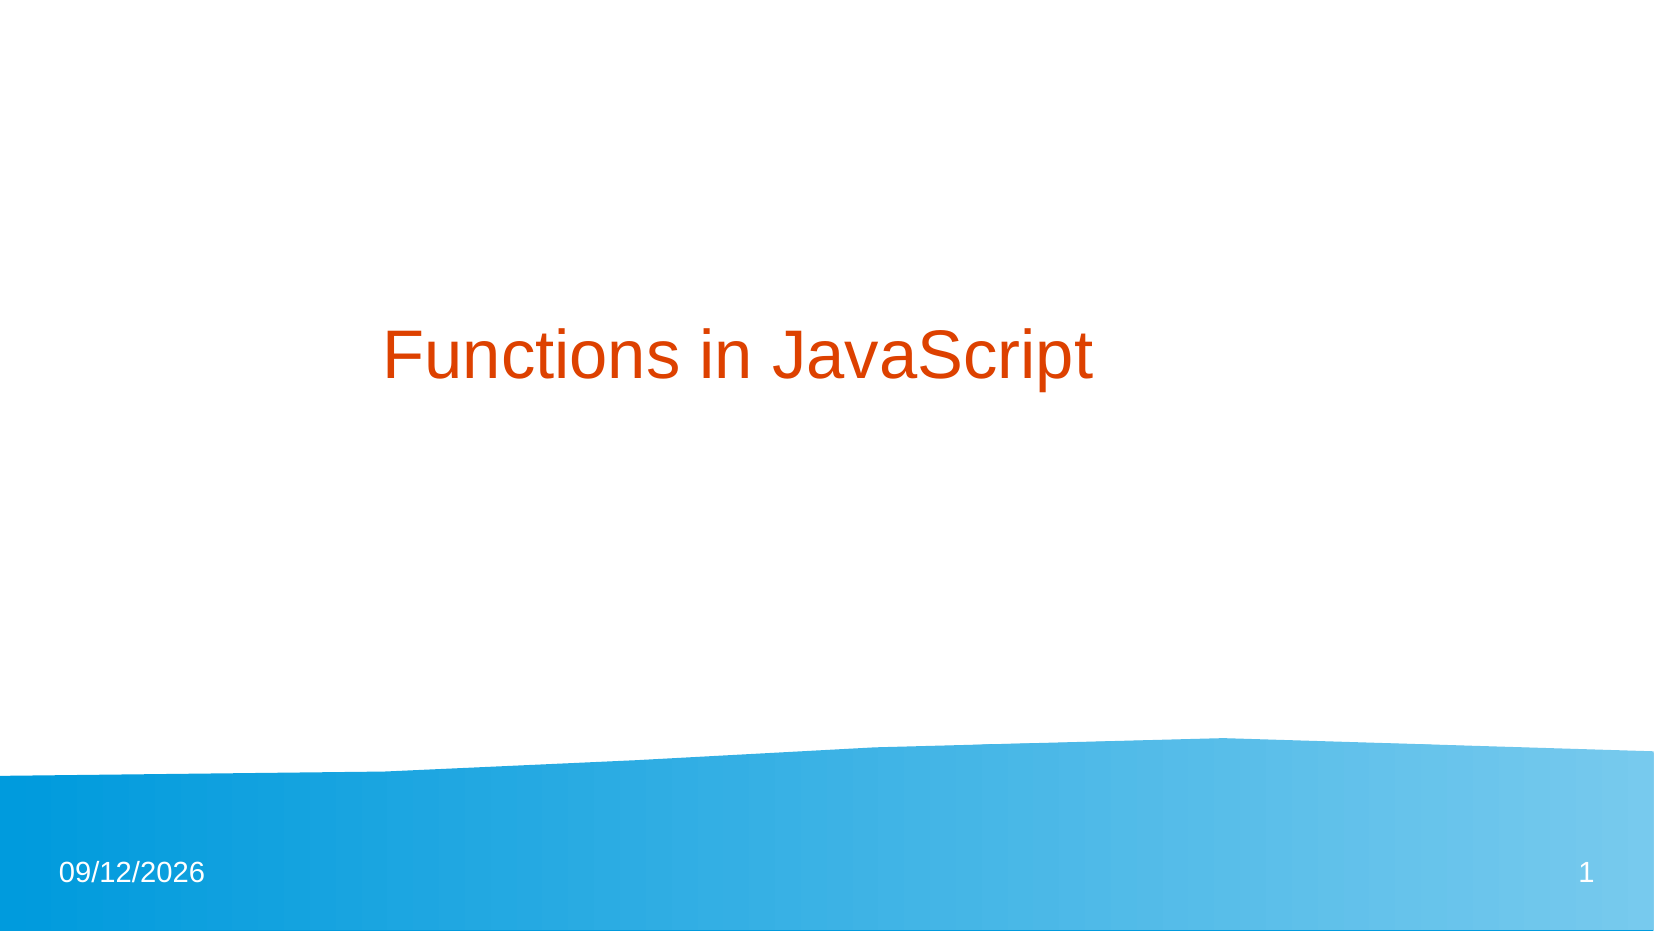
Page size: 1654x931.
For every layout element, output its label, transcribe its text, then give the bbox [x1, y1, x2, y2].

title Functions in JavaScript [0, 265, 1477, 443]
